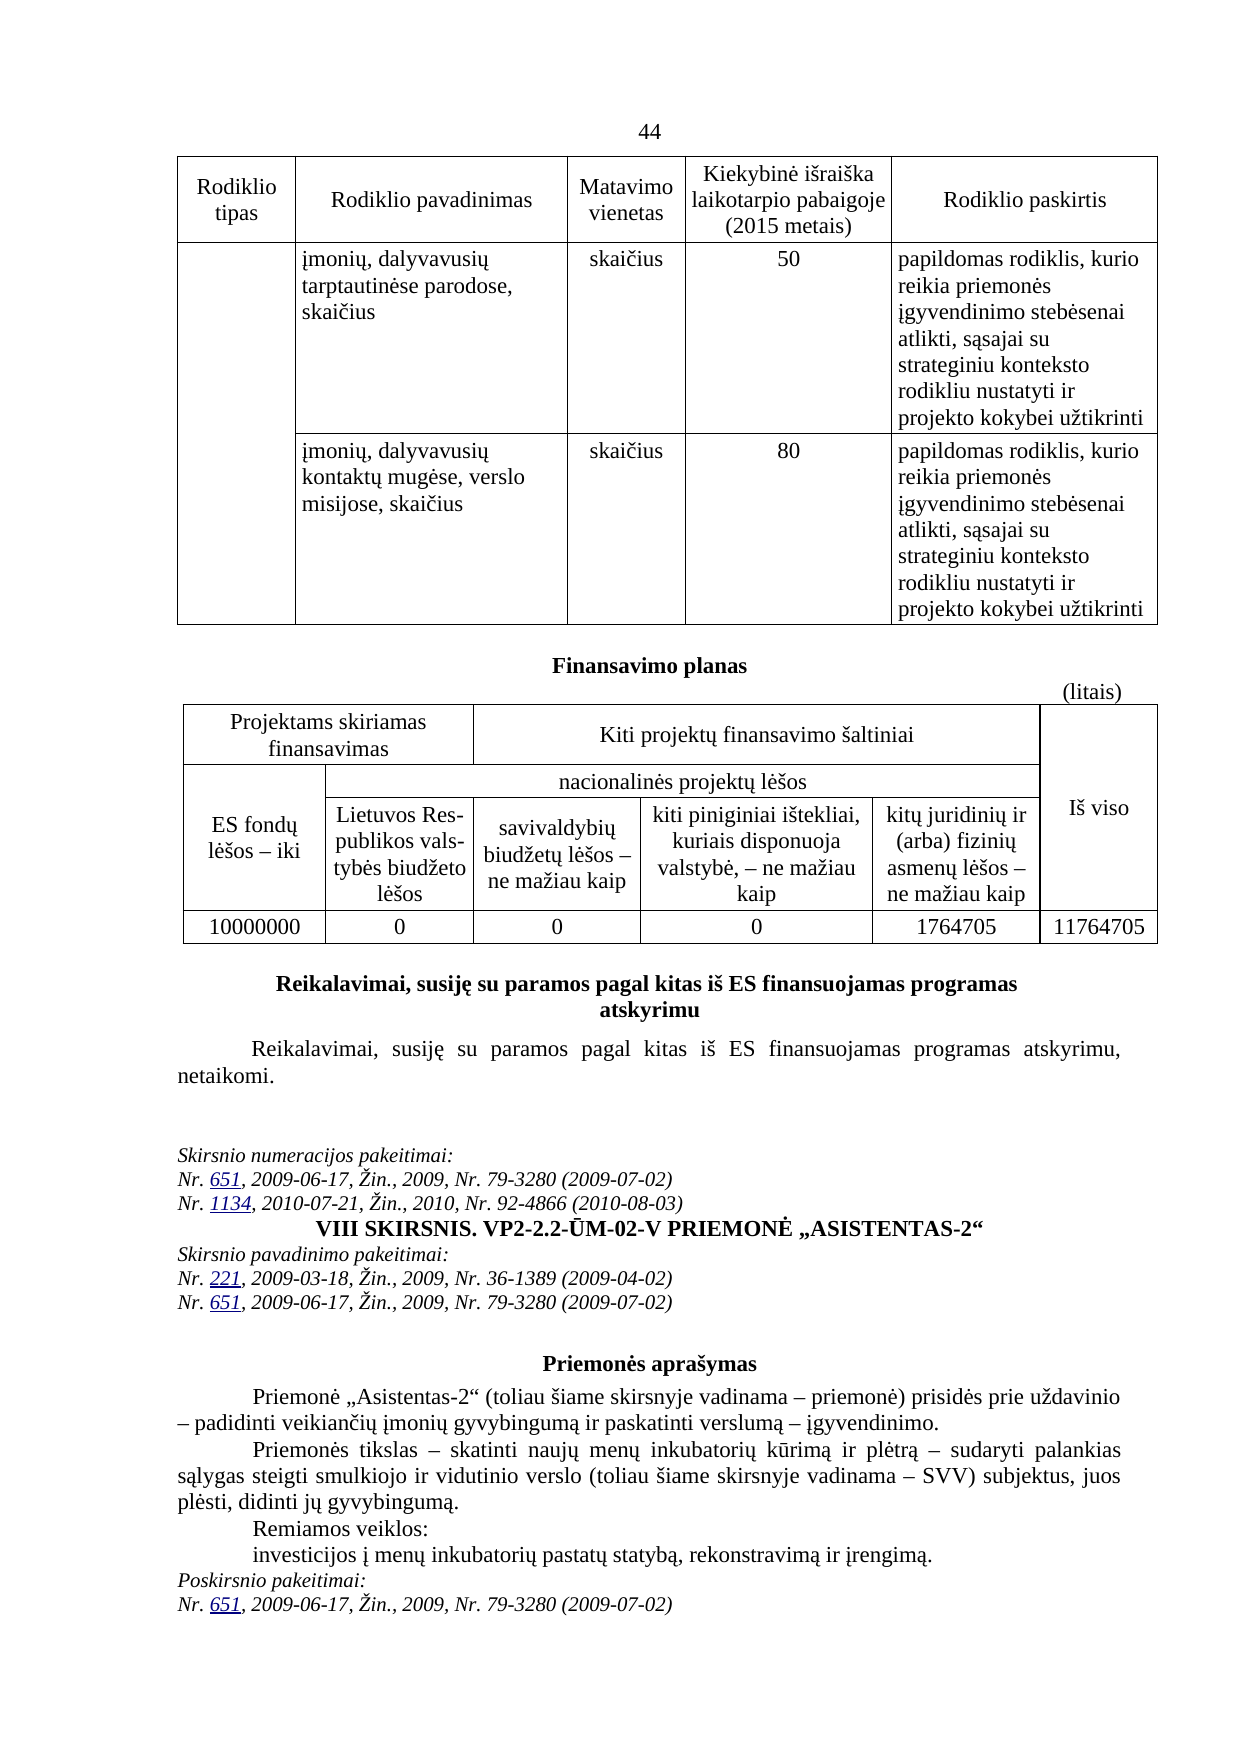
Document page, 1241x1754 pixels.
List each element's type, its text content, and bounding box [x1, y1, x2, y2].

text Nr. 1134, 2010-07-21, Žin., 2010, Nr. 92-4866 (2010-08-03) [177, 1191, 1122, 1215]
table_cell ES fondų lėšos – iki [184, 765, 325, 909]
table_header Rodiklio paskirtis [892, 157, 1157, 242]
text Reikalavimai, susiję su paramos pagal kitas iš ES finansuojamas programas atskyrimu [177, 944, 1122, 1023]
text Poskirsnio pakeitimai: [177, 1567, 1122, 1592]
table_header Kiti projektų finansavimo šaltiniai [474, 705, 1039, 764]
table_header Kiekybinė išraiška laikotarpio pabaigoje (2015 metais) [686, 157, 891, 242]
text Priemonės tikslas – skatinti naujų menų inkubatorių kūrimą ir plėtrą – sudaryti palankias sąlygas steigti smulkiojo ir vidutinio verslo (toliau šiame skirsnyje vadinama – SVV) subjektus, juos plėsti, didinti jų gyvybingumą. [177, 1436, 1122, 1515]
table_cell 50 [686, 243, 891, 433]
text Priemonė „Asistentas-2“ (toliau šiame skirsnyje vadinama – priemonė) prisidės prie uždavinio – padidinti veikiančių įmonių gyvybingumą ir paskatinti verslumą – įgyvendinimo. [177, 1383, 1122, 1436]
table_cell kitų juridinių ir (arba) fizinių asmenų lėšos – ne mažiau kaip [873, 798, 1039, 909]
text Nr. 651, 2009-06-17, Žin., 2009, Nr. 79-3280 (2009-07-02) [177, 1290, 1122, 1314]
table_cell Lietuvos Res­publikos vals­tybės biudžeto lėšos [326, 798, 473, 909]
text Finansavimo planas [177, 652, 1122, 678]
table_cell nacionalinės projektų lėšos [326, 765, 1039, 797]
table_cell [178, 243, 295, 624]
table_header Matavimo vienetas [568, 157, 685, 242]
table_cell papildomas rodiklis, kurio reikia priemonės įgyvendinimo stebėsenai atlikti, sąsajai su strateginiu konteksto rodikliu nustatyti ir projekto kokybei užtikrinti [892, 243, 1157, 433]
subtitle VIII SKIRSNIS. VP2-2.2-ŪM-02-V priemonė „ASISTENTAS-2“ [177, 1215, 1122, 1242]
text Nr. 651, 2009-06-17, Žin., 2009, Nr. 79-3280 (2009-07-02) [177, 1592, 1122, 1616]
table_header Iš viso [1041, 705, 1157, 909]
text (litais) [177, 678, 1122, 704]
table_cell 10000000 [184, 911, 325, 943]
table_header Projektams skiriamas finansavimas [184, 705, 473, 764]
table_cell papildomas rodiklis, kurio reikia priemonės įgyvendinimo stebėsenai atlikti, sąsajai su strateginiu konteksto rodikliu nustatyti ir projekto kokybei užtikrinti [892, 434, 1157, 624]
text Remiamos veiklos: [177, 1515, 1122, 1541]
text Priemonės aprašymas [177, 1350, 1122, 1377]
text Reikalavimai, susiję su paramos pagal kitas iš ES finansuojamas programas atskyrimu, netaikomi. [177, 1035, 1122, 1088]
table_cell 11764705 [1041, 911, 1157, 943]
table_cell 80 [686, 434, 891, 624]
text Nr. 221, 2009-03-18, Žin., 2009, Nr. 36-1389 (2009-04-02) [177, 1266, 1122, 1290]
table_cell įmonių, dalyvavusių tarptautinėse parodose, skaičius [296, 243, 567, 433]
table_cell įmonių, dalyvavusių kontaktų mugėse, verslo misijose, skaičius [296, 434, 567, 624]
table_cell savivaldybių biudžetų lėšos – ne mažiau kaip [474, 798, 640, 909]
table_cell skaičius [568, 243, 685, 433]
text Skirsnio pavadinimo pakeitimai: [177, 1242, 1122, 1266]
text Skirsnio numeracijos pakeitimai: [177, 1143, 1122, 1167]
table_cell kiti piniginiai ištekliai, kuriais disponuoja valstybė, – ne mažiau kaip [641, 798, 872, 909]
table_header Rodiklio tipas [178, 157, 295, 242]
table_header Rodiklio pavadinimas [296, 157, 567, 242]
text investicijos į menų inkubatorių pastatų statybą, rekonstravimą ir įrengimą. [177, 1541, 1122, 1567]
table_cell 0 [641, 911, 872, 943]
table_cell skaičius [568, 434, 685, 624]
table_cell 0 [474, 911, 640, 943]
table_cell 0 [326, 911, 473, 943]
table_cell 1764705 [873, 911, 1039, 943]
text Nr. 651, 2009-06-17, Žin., 2009, Nr. 79-3280 (2009-07-02) [177, 1167, 1122, 1191]
